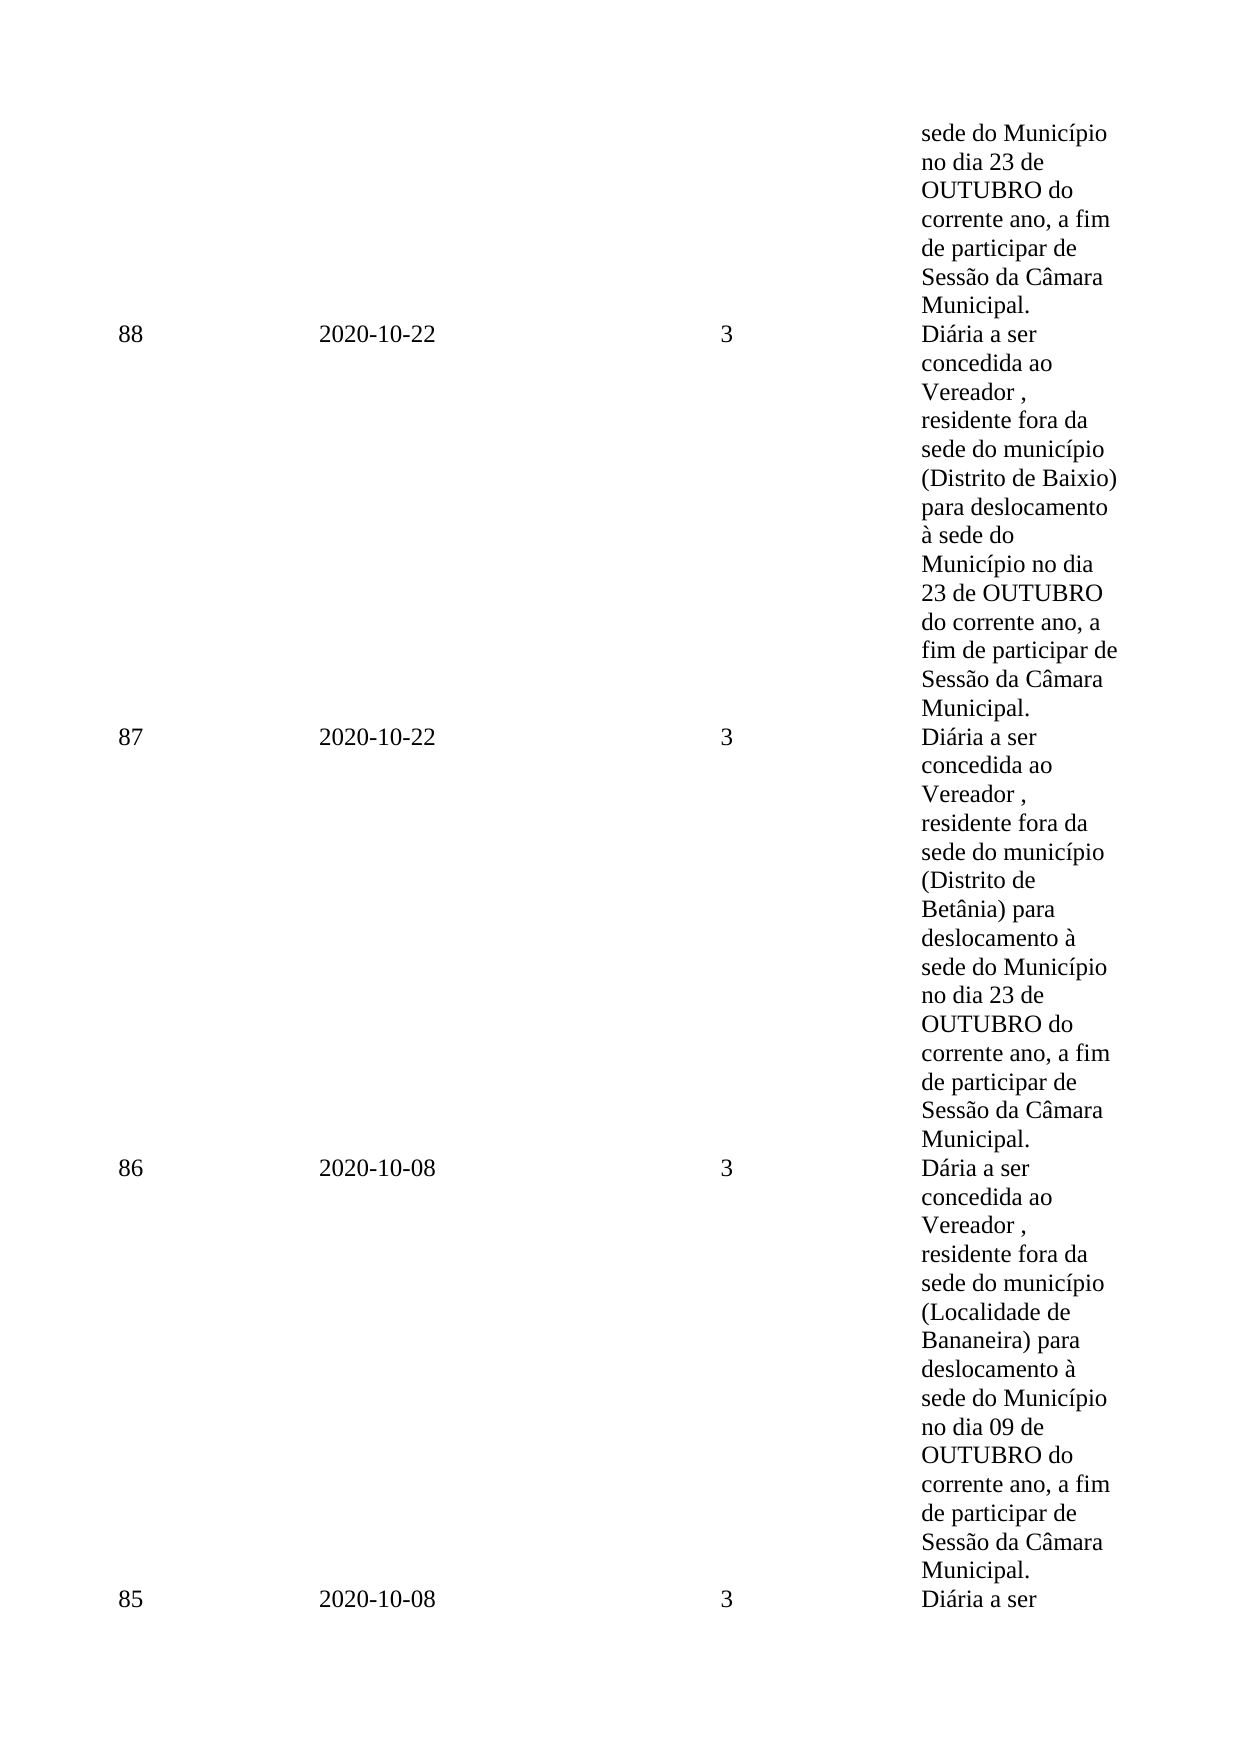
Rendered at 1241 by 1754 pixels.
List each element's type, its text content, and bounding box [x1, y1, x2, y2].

table_cell Dária a ser concedida ao Vereador , residente fora da sede do município (Localidade de Bananeira) para deslocamento à sede do Município no dia 09 de OUTUBRO do corrente ano, a fim de participar de Sessão da Câmara Municipal. [921, 1153, 1122, 1584]
table_cell 3 [720, 1584, 921, 1613]
table_cell [520, 319, 720, 722]
table_cell [520, 1584, 720, 1613]
table_cell 2020-10-22 [319, 722, 519, 1153]
table_cell [520, 118, 720, 319]
table_cell 86 [118, 1153, 319, 1584]
table_cell 3 [720, 1153, 921, 1584]
table_cell 2020-10-08 [319, 1584, 519, 1613]
table_cell 2020-10-22 [319, 319, 519, 722]
table_cell 87 [118, 722, 319, 1153]
table_cell Diária a ser concedida ao Vereador , residente fora da sede do município (Distrito de Betânia) para deslocamento à sede do Município no dia 23 de OUTUBRO do corrente ano, a fim de participar de Sessão da Câmara Municipal. [921, 722, 1122, 1153]
table_cell Diária a ser [921, 1584, 1122, 1613]
table_cell 85 [118, 1584, 319, 1613]
table_cell sede do Município no dia 23 de OUTUBRO do corrente ano, a fim de participar de Sessão da Câmara Municipal. [921, 118, 1122, 319]
table_cell Diária a ser concedida ao Vereador , residente fora da sede do município (Distrito de Baixio) para deslocamento à sede do Município no dia 23 de OUTUBRO do corrente ano, a fim de participar de Sessão da Câmara Municipal. [921, 319, 1122, 722]
table_cell [720, 118, 921, 319]
table_cell 3 [720, 319, 921, 722]
table_cell 3 [720, 722, 921, 1153]
table_cell [520, 722, 720, 1153]
table_cell 2020-10-08 [319, 1153, 519, 1584]
table_cell [520, 1153, 720, 1584]
table_cell [319, 118, 519, 319]
table_cell [118, 118, 319, 319]
table_cell 88 [118, 319, 319, 722]
